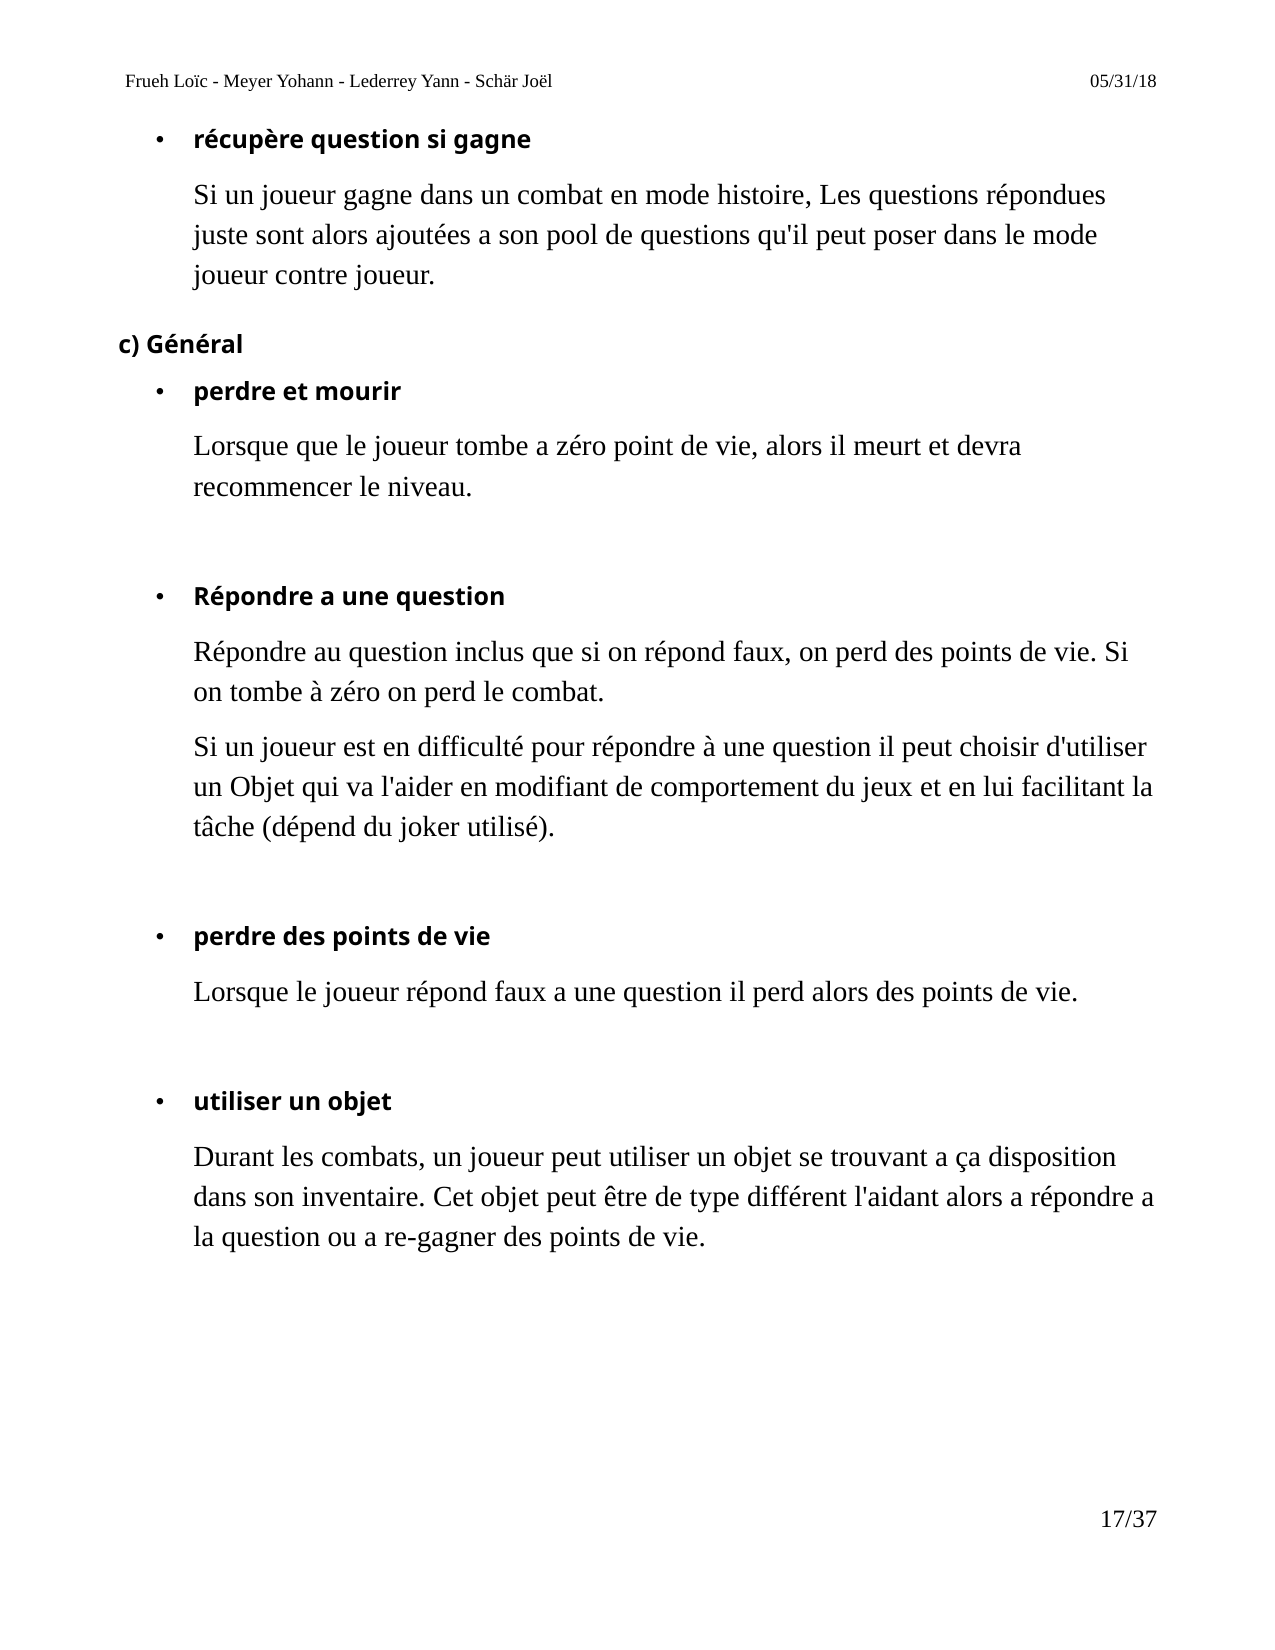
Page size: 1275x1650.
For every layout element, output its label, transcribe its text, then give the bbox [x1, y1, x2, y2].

list perdre des points de vie [156, 919, 1157, 953]
list Répondre au question inclus que si on répond faux, on perd des points de vie. Si on tombe à zéro on perd le combat. [156, 634, 1157, 707]
list perdre et mourir [156, 373, 1157, 407]
list utiliser un objet [156, 1084, 1157, 1118]
list Lorsque que le joueur tombe a zéro point de vie, alors il meurt et devra recommencer le niveau. [156, 428, 1157, 502]
list Si un joueur gagne dans un combat en mode histoire, Les questions répondues juste sont alors ajoutées a son pool de questions qu'il peut poser dans le mode joueur contre joueur. [156, 177, 1157, 291]
list récupère question si gagne [156, 121, 1157, 155]
subtitle c) Général [118, 327, 1157, 361]
list Lorsque le joueur répond faux a une question il perd alors des points de vie. [156, 974, 1157, 1008]
list Si un joueur est en difficulté pour répondre à une question il peut choisir d'utiliser un Objet qui va l'aider en modifiant de comportement du jeux et en lui facilitant la tâche (dépend du joker utilisé). [156, 729, 1157, 843]
list Répondre a une question [156, 578, 1157, 612]
list Durant les combats, un joueur peut utiliser un objet se trouvant a ça disposition dans son inventaire. Cet objet peut être de type différent l'aidant alors a répondre a la question ou a re-gagner des points de vie. [156, 1139, 1157, 1253]
